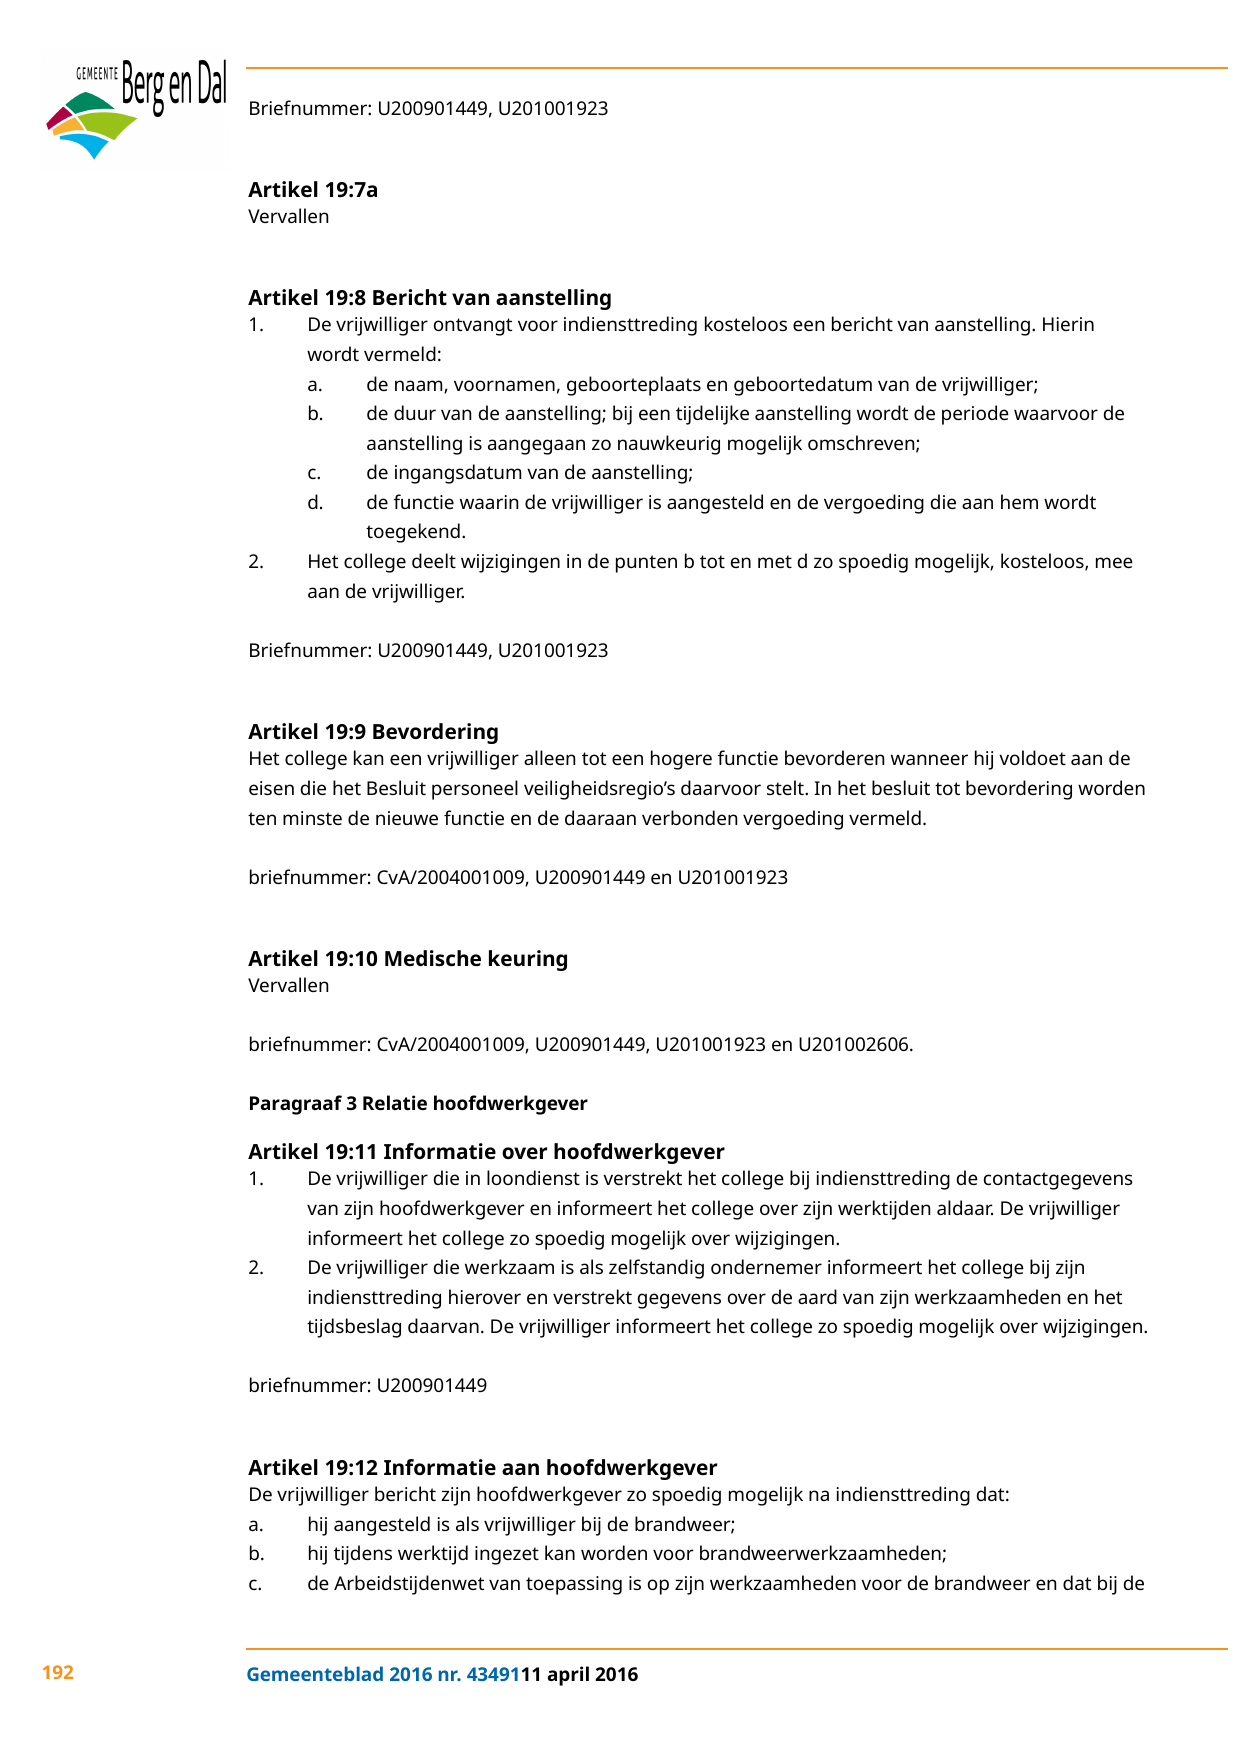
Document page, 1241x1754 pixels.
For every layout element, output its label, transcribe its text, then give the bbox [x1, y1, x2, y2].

list de duur van de aanstelling; bij een tijdelijke aanstelling wordt de periode waarvoor de aanstelling is aangegaan zo nauwkeurig mogelijk omschreven; [307, 400, 1152, 456]
list de functie waarin de vrijwilliger is aangesteld en de vergoeding die aan hem wordt toegekend. [307, 489, 1152, 544]
list hij aangesteld is als vrijwilliger bij de brandweer; [248, 1511, 1152, 1536]
text briefnummer: CvA/2004001009, U200901449, U201001923 en U201002606. [248, 1031, 1152, 1057]
text Artikel 19:8 Bericht van aanstelling [248, 283, 1152, 312]
text Paragraaf 3 Relatie hoofdwerkgever [248, 1091, 1152, 1116]
picture [41, 47, 231, 172]
list hij tijdens werktijd ingezet kan worden voor brandweerwerkzaamheden; [248, 1540, 1152, 1566]
text Briefnummer: U200901449, U201001923 [248, 95, 1152, 121]
text Het college kan een vrijwilliger alleen tot een hogere functie bevorderen wanneer hij voldoet aan de eisen die het Besluit personeel veiligheidsregio’s daarvoor stelt. In het besluit tot bevordering worden ten minste de nieuwe functie en de daaraan verbonden vergoeding vermeld. [248, 746, 1152, 830]
list de naam, voornamen, geboorteplaats en geboortedatum van de vrijwilliger; [307, 371, 1152, 397]
list De vrijwilliger die werkzaam is als zelfstandig ondernemer informeert het college bij zijn indiensttreding hierover en verstrekt gegevens over de aard van zijn werkzaamheden en het tijdsbeslag daarvan. De vrijwilliger informeert het college zo spoedig mogelijk over wijzigingen. [248, 1254, 1152, 1339]
text De vrijwilliger bericht zijn hoofdwerkgever zo spoedig mogelijk na indiensttreding dat: [248, 1481, 1152, 1507]
text Vervallen [248, 972, 1152, 998]
list Het college deelt wijzigingen in de punten b tot en met d zo spoedig mogelijk, kosteloos, mee aan de vrijwilliger. [248, 548, 1152, 604]
list De vrijwilliger ontvangt voor indiensttreding kosteloos een bericht van aanstelling. Hierin wordt vermeld: [248, 312, 1152, 367]
list De vrijwilliger die in loondienst is verstrekt het college bij indiensttreding de contactgegevens van zijn hoofdwerkgever en informeert het college over zijn werktijden aldaar. De vrijwilliger informeert het college zo spoedig mogelijk over wijzigingen. [248, 1166, 1152, 1251]
text Artikel 19:7a [248, 175, 1152, 203]
text Briefnummer: U200901449, U201001923 [248, 637, 1152, 663]
text briefnummer: CvA/2004001009, U200901449 en U201001923 [248, 864, 1152, 889]
text Artikel 19:11 Informatie over hoofdwerkgever [248, 1137, 1152, 1166]
list de Arbeidstijdenwet van toepassing is op zijn werkzaamheden voor de brandweer en dat bij de [248, 1570, 1152, 1596]
list de ingangsdatum van de aanstelling; [307, 459, 1152, 485]
text Artikel 19:12 Informatie aan hoofdwerkgever [248, 1453, 1152, 1481]
text briefnummer: U200901449 [248, 1373, 1152, 1398]
text Artikel 19:9 Bevordering [248, 717, 1152, 746]
text Artikel 19:10 Medische keuring [248, 944, 1152, 972]
text Vervallen [248, 203, 1152, 229]
